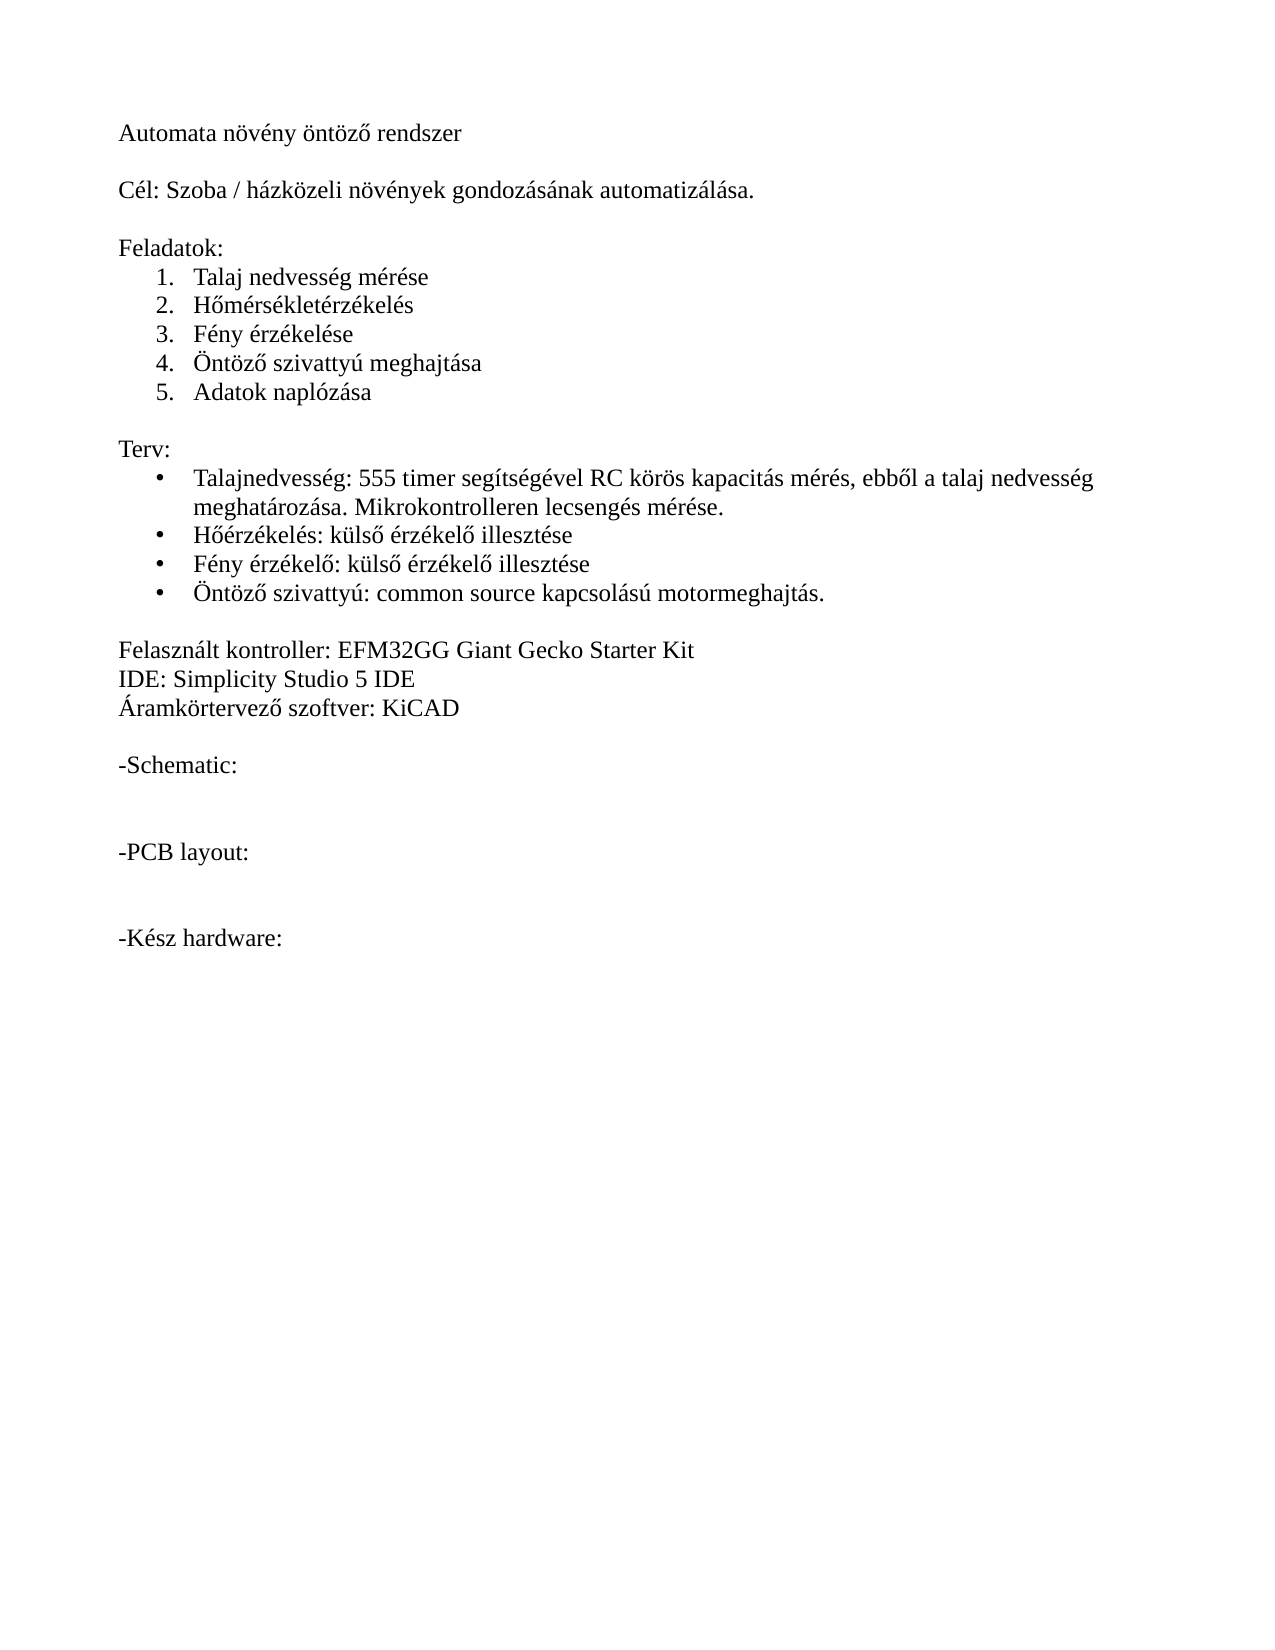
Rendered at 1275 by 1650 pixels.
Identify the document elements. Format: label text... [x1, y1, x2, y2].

text -Schematic: [118, 751, 1157, 779]
list Talaj nedvesség mérése [156, 262, 1157, 291]
list Fény érzékelő: külső érzékelő illesztése [156, 549, 1157, 578]
text -PCB layout: [118, 837, 1157, 866]
text Feladatok: [118, 233, 1157, 262]
list Hőérzékelés: külső érzékelő illesztése [156, 521, 1157, 549]
list Fény érzékelése [156, 319, 1157, 348]
text Cél: Szoba / házközeli növények gondozásának automatizálása. [118, 176, 1157, 204]
list Hőmérsékletérzékelés [156, 291, 1157, 319]
list Talajnedvesség: 555 timer segítségével RC körös kapacitás mérés, ebből a talaj nedvesség meghatározása. Mikrokontrolleren lecsengés mérése. [156, 463, 1157, 521]
text IDE: Simplicity Studio 5 IDE [118, 664, 1157, 693]
list Öntöző szivattyú: common source kapcsolású motormeghajtás. [156, 578, 1157, 607]
text Automata növény öntöző rendszer [118, 118, 1157, 147]
text Áramkörtervező szoftver: KiCAD [118, 693, 1157, 722]
text -Kész hardware: [118, 923, 1157, 952]
list Adatok naplózása [156, 377, 1157, 406]
text Felasznált kontroller: EFM32GG Giant Gecko Starter Kit [118, 636, 1157, 664]
text Terv: [118, 434, 1157, 463]
list Öntöző szivattyú meghajtása [156, 348, 1157, 377]
